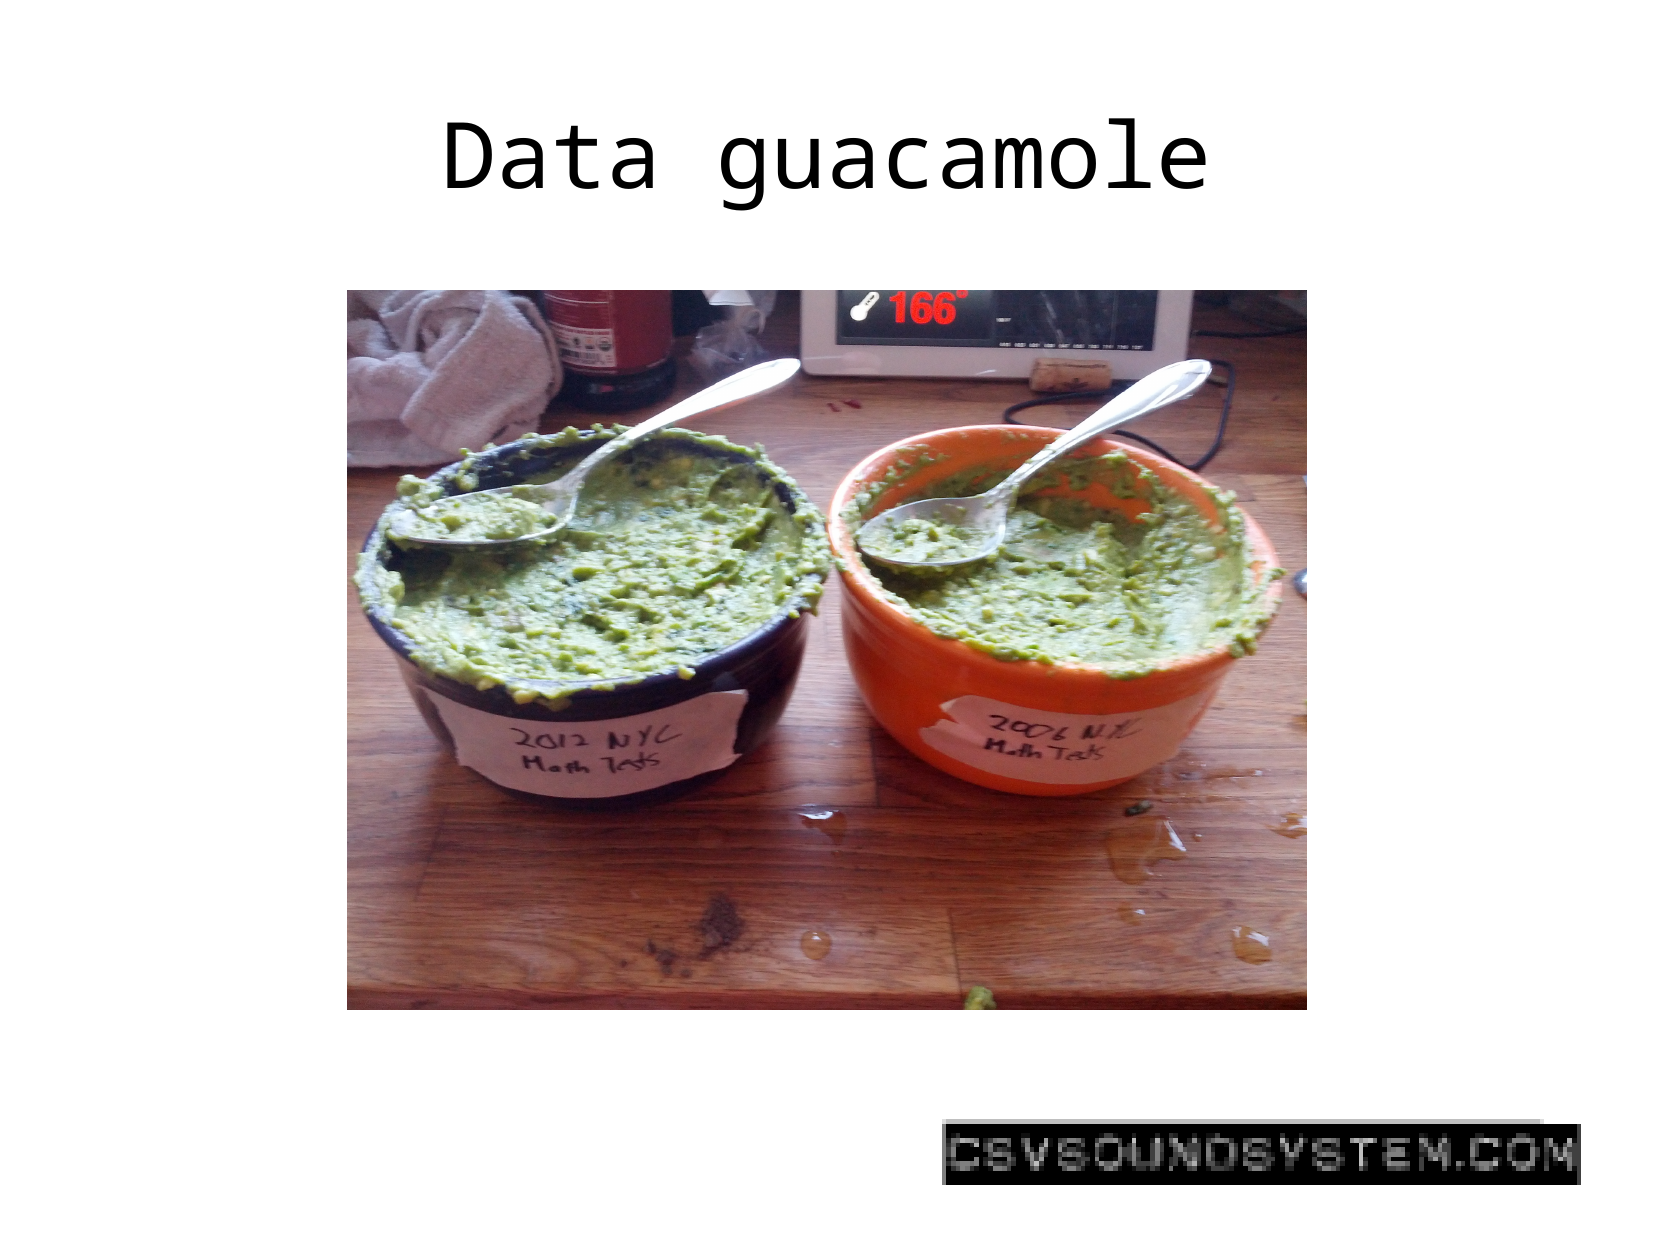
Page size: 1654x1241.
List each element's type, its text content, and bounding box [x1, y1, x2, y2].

picture [933, 1064, 1591, 1185]
title Data guacamole [82, 49, 1571, 257]
picture [347, 290, 1307, 1010]
